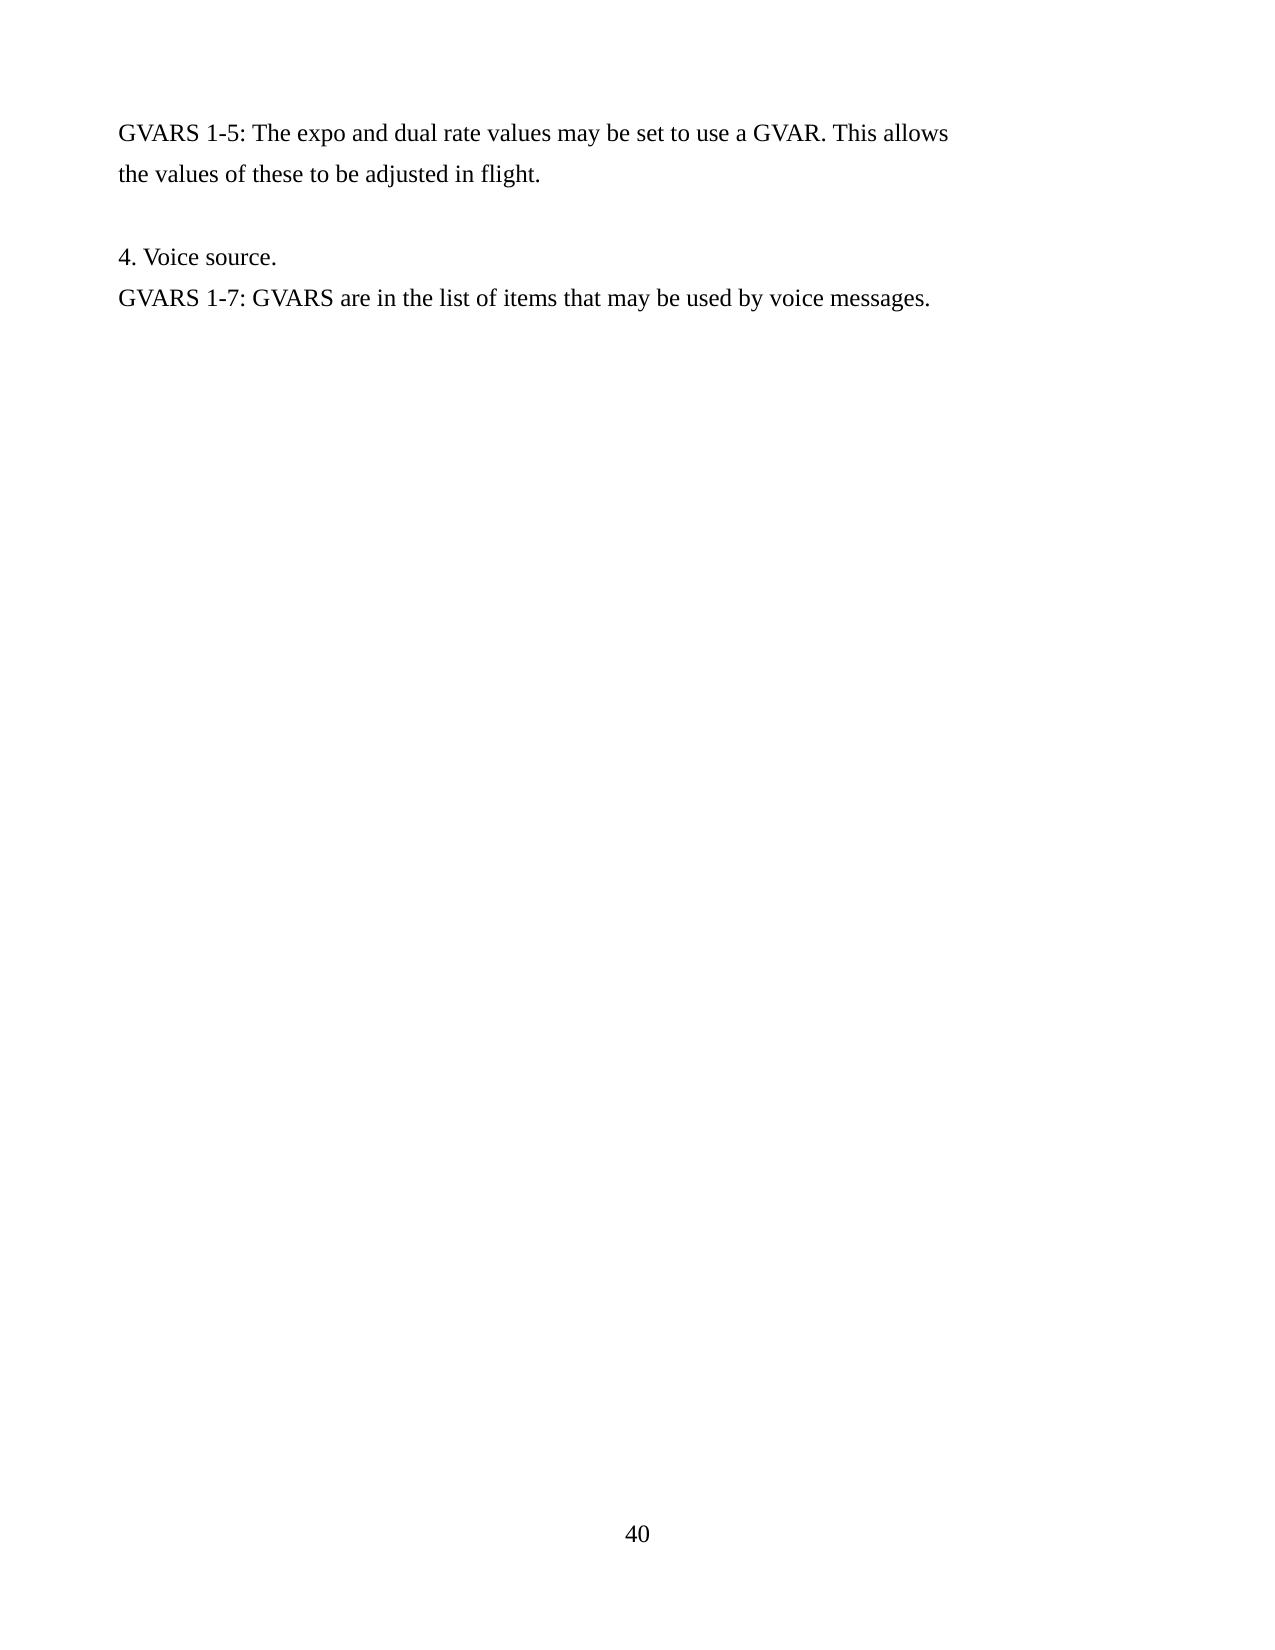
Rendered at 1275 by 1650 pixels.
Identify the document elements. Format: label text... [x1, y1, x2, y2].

text the values of these to be adjusted in flight. [118, 159, 1157, 188]
text 4. Voice source. [118, 242, 1157, 271]
text GVARS 1-5: The expo and dual rate values may be set to use a GVAR. This allows [118, 118, 1157, 147]
text GVARS 1-7: GVARS are in the list of items that may be used by voice messages. [118, 283, 1157, 312]
